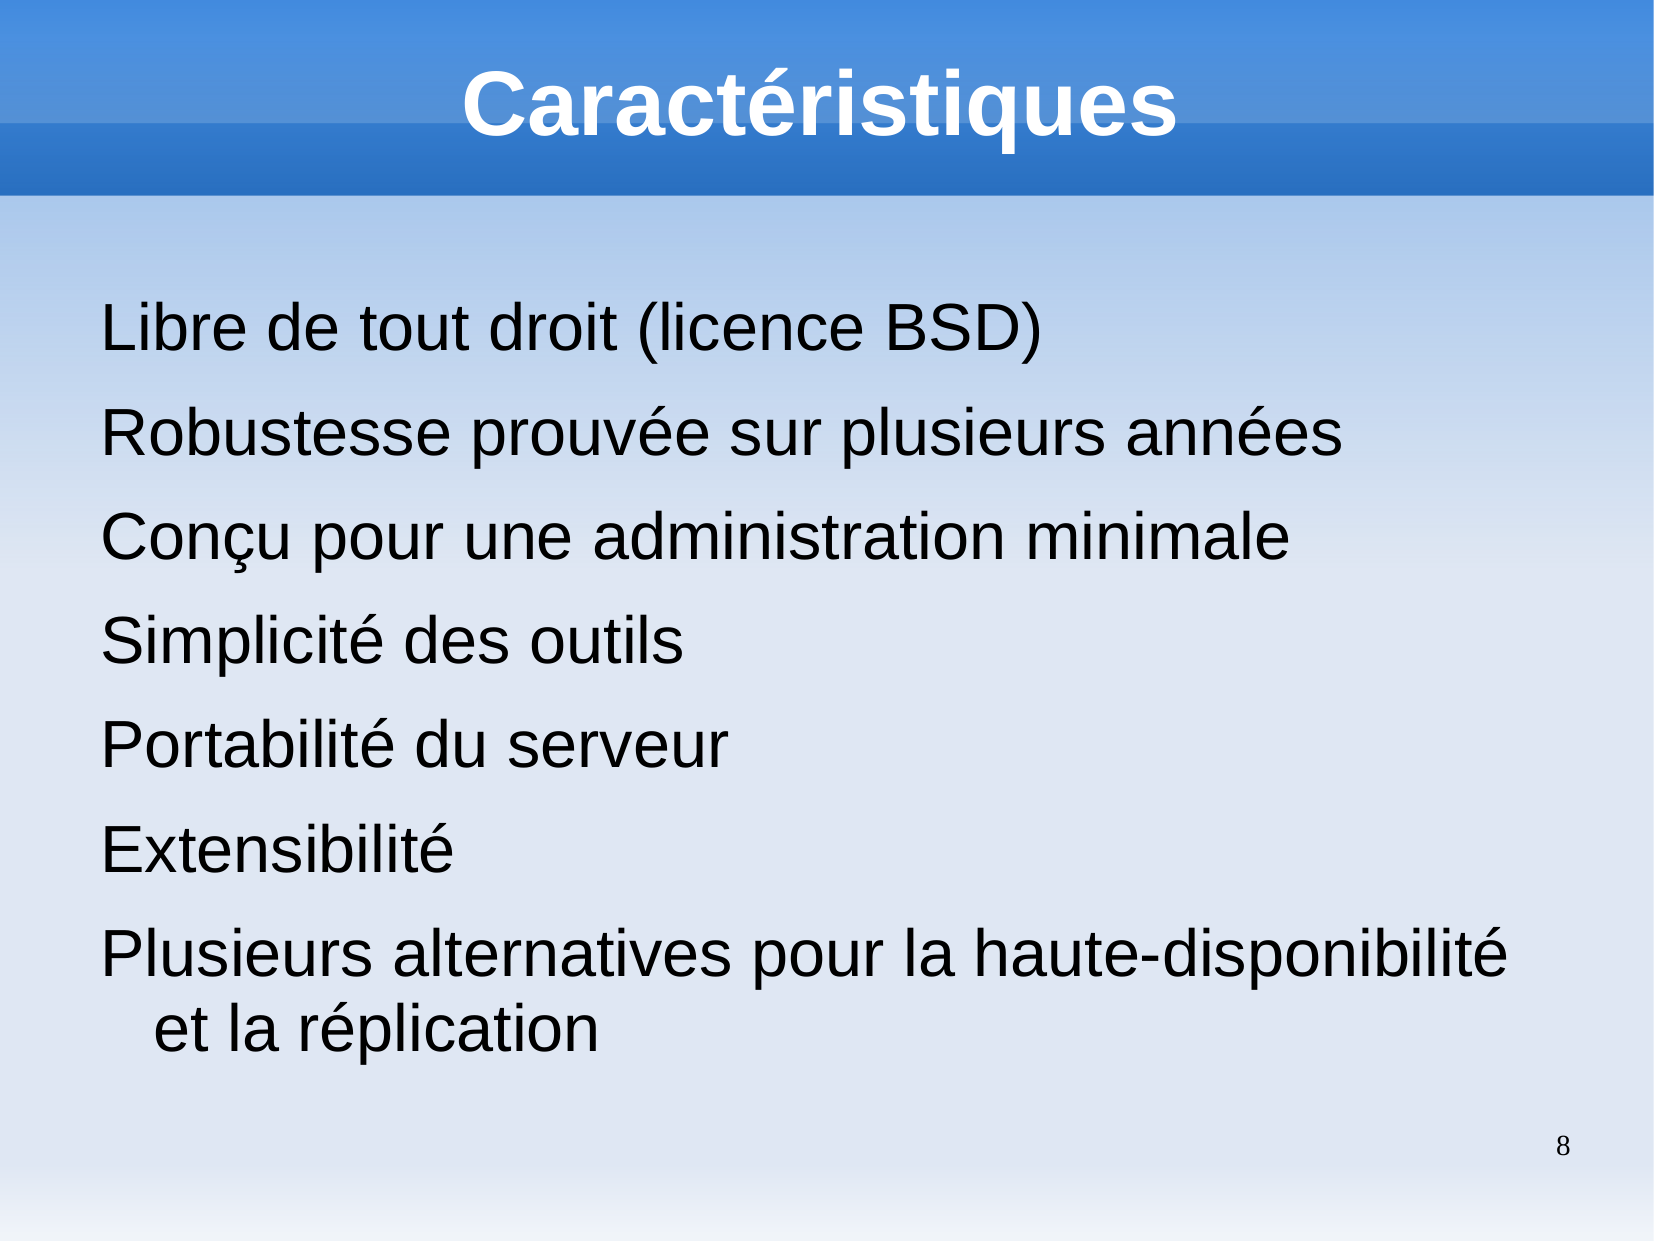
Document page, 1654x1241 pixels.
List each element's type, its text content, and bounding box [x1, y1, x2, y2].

list Libre de tout droit (licence BSD) Robustesse prouvée sur plusieurs années Conçu pour une administration minimale Simplicité des outils Portabilité du serveur Extensibilité Plusieurs alternatives pour la haute-disponibilité et la réplication [82, 290, 1571, 1132]
picture [0, 0, 1654, 1241]
title Caractéristiques [76, 7, 1565, 200]
